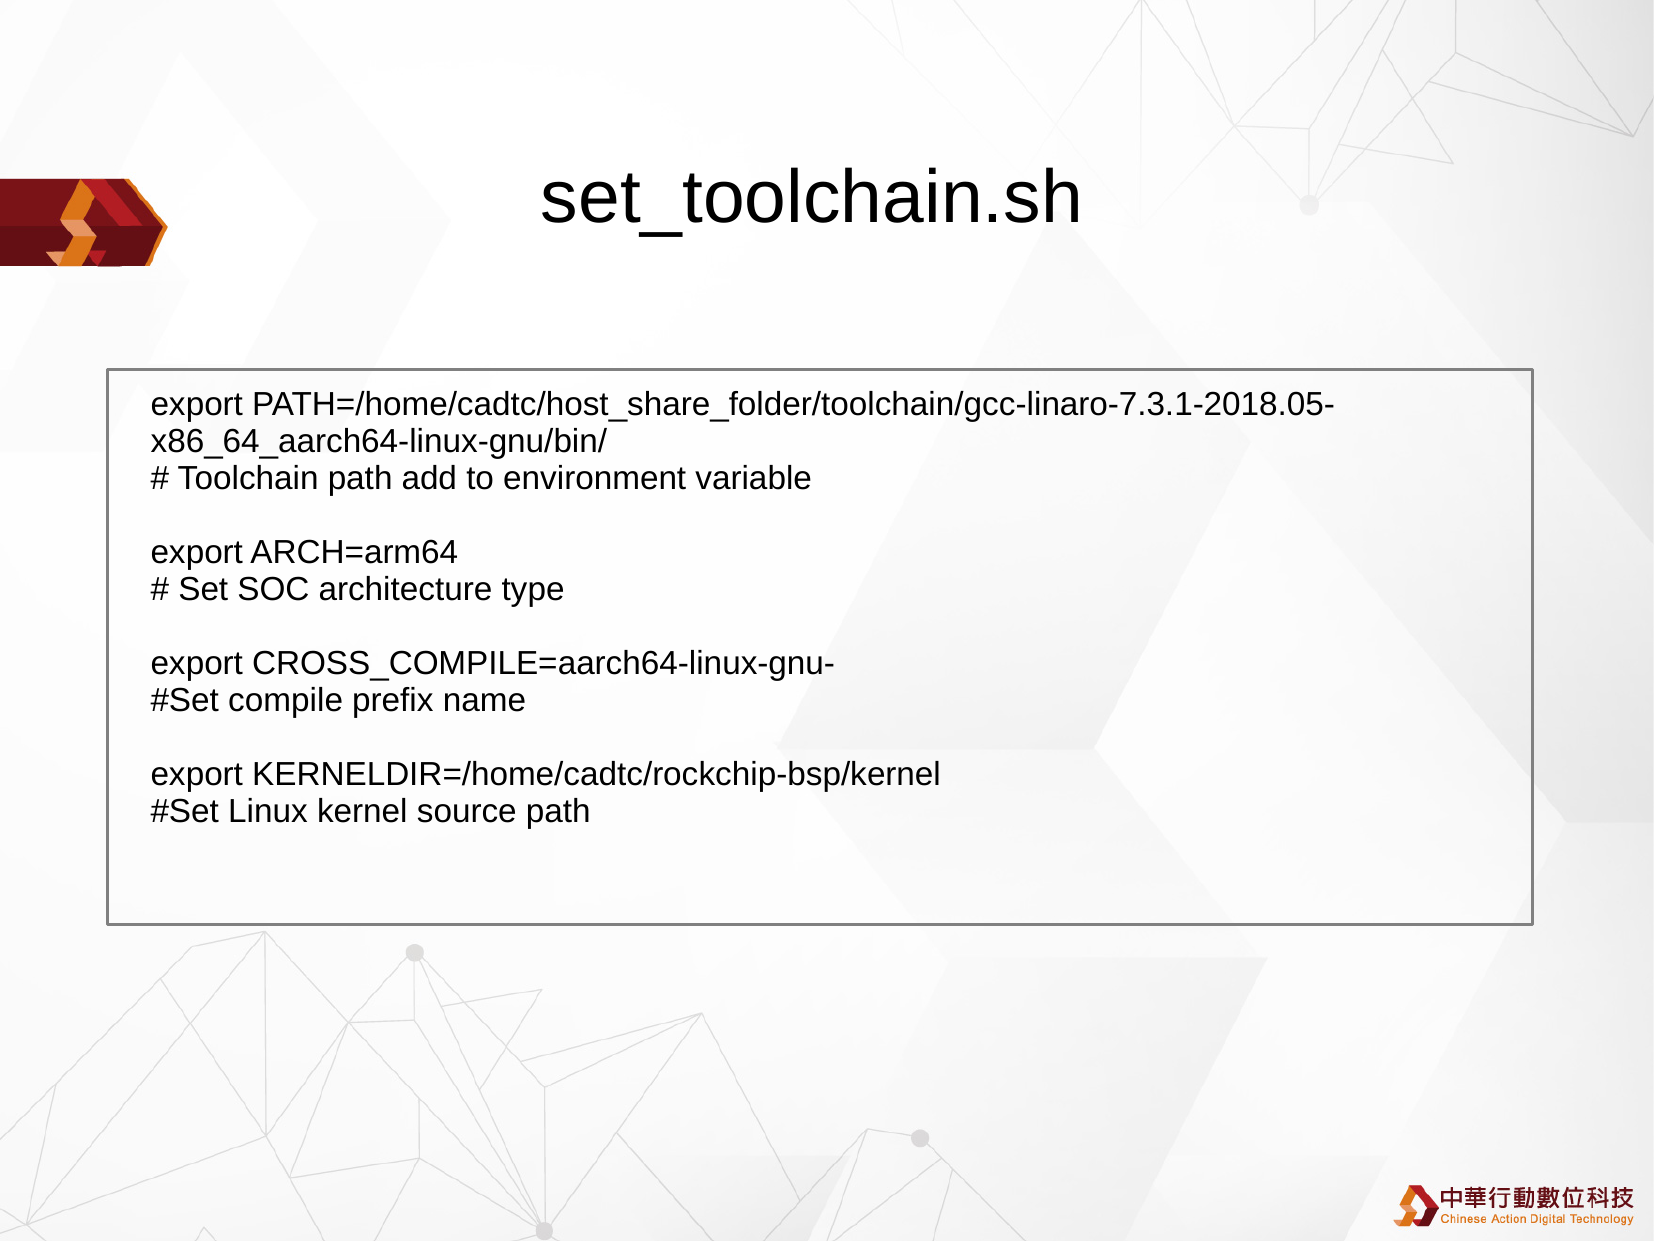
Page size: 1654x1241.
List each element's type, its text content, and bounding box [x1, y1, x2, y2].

title set_toolchain.sh [118, 112, 1506, 281]
text_box export PATH=/home/cadtc/host_share_folder/toolchain/gcc-linaro-7.3.1-2018.05-x86_64_aarch64-linux-gnu/bin/ # Toolchain path add to environment variable export ARCH=arm64 # Set SOC architecture type export CROSS_COMPILE=aarch64-linux-gnu- #Set compile prefix name export KERNELDIR=/home/cadtc/rockchip-bsp/kernel #Set Linux kernel source path [135, 378, 1531, 923]
text_box export PATH=/home/cadtc/host_share_folder/toolchain/gcc-linaro-7.3.1-2018.05-x86_64_aarch64-linux-gnu/bin/ # Toolchain path add to environment variable export ARCH=arm64 # Set SOC architecture type export CROSS_COMPILE=aarch64-linux-gnu- #Set compile prefix name export KERNELDIR=/home/cadtc/rockchip-bsp/kernel #Set Linux kernel source path [135, 378, 1560, 1030]
picture [0, 0, 1654, 1241]
